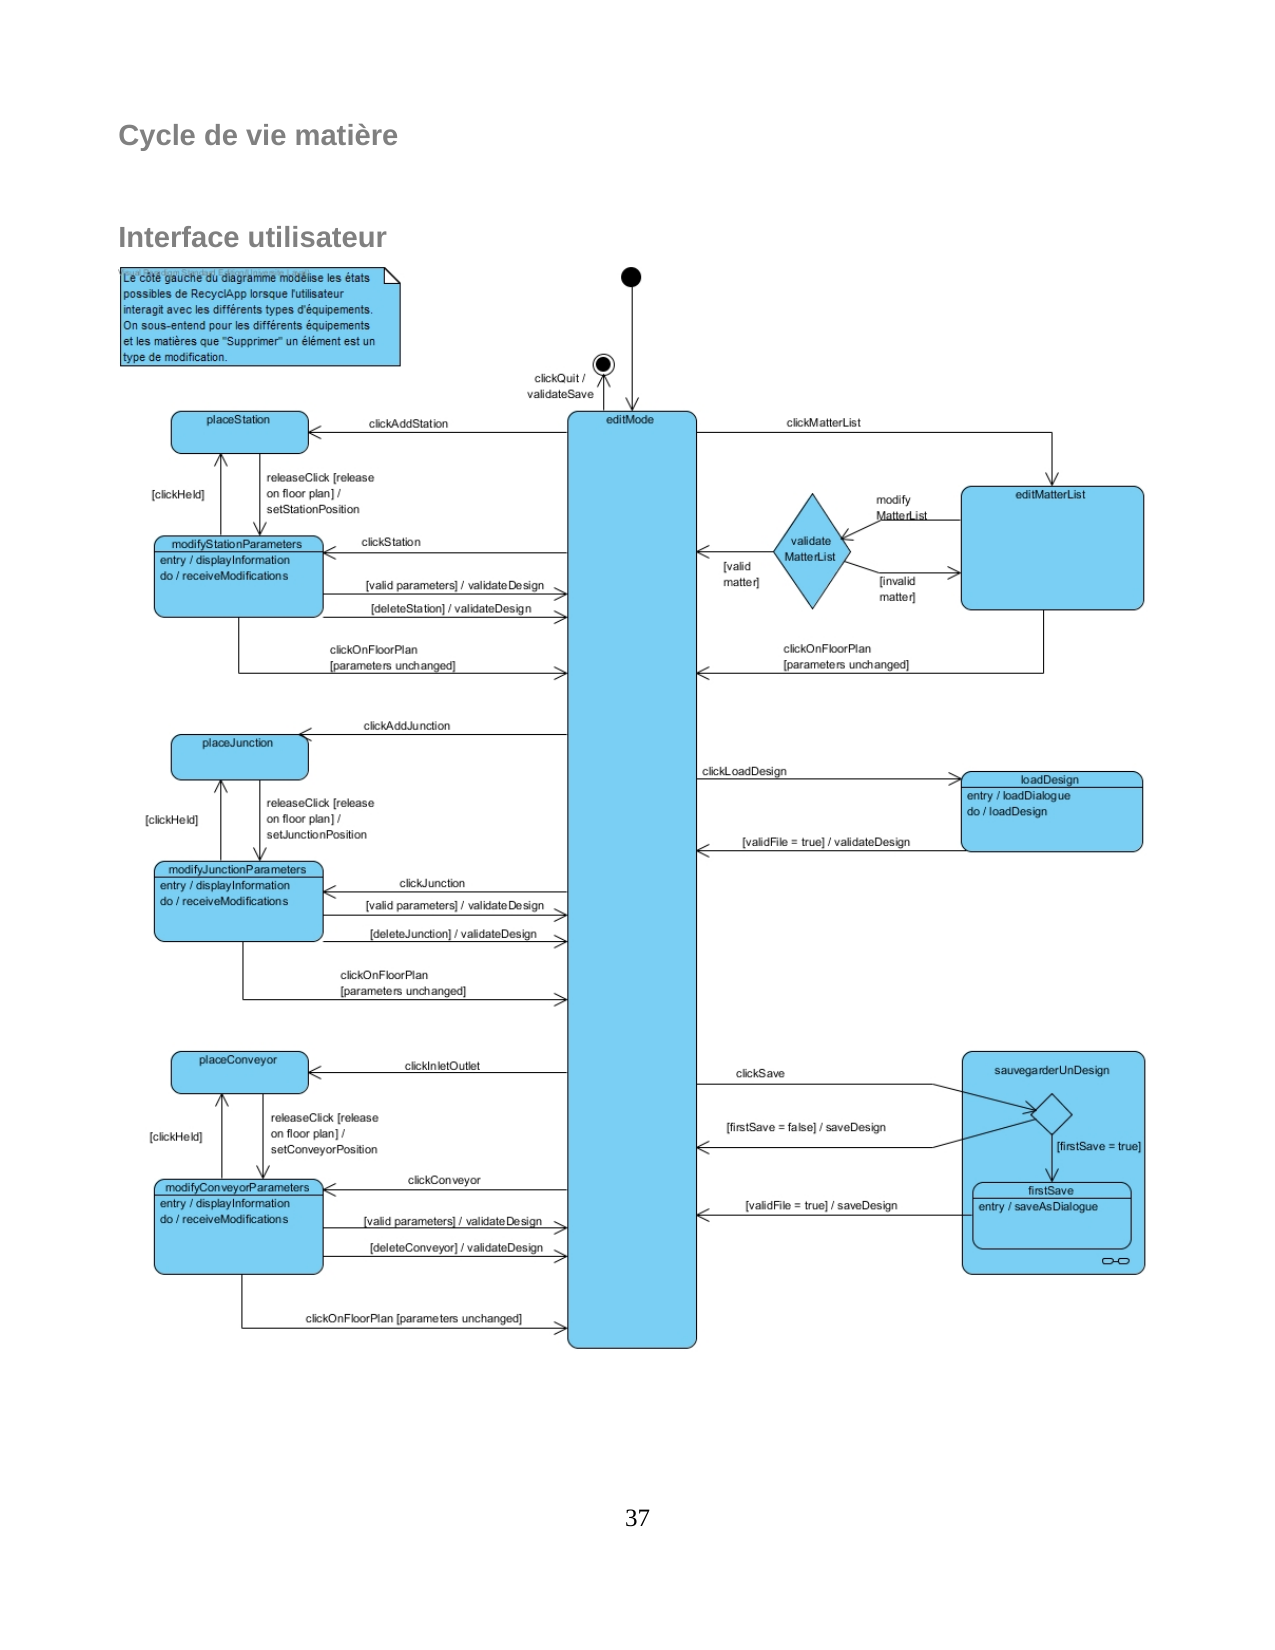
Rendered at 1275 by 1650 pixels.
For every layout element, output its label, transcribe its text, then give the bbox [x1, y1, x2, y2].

picture [118, 266, 1157, 1352]
subtitle Interface utilisateur [118, 220, 1157, 253]
subtitle Cycle de vie matière [118, 118, 1157, 152]
